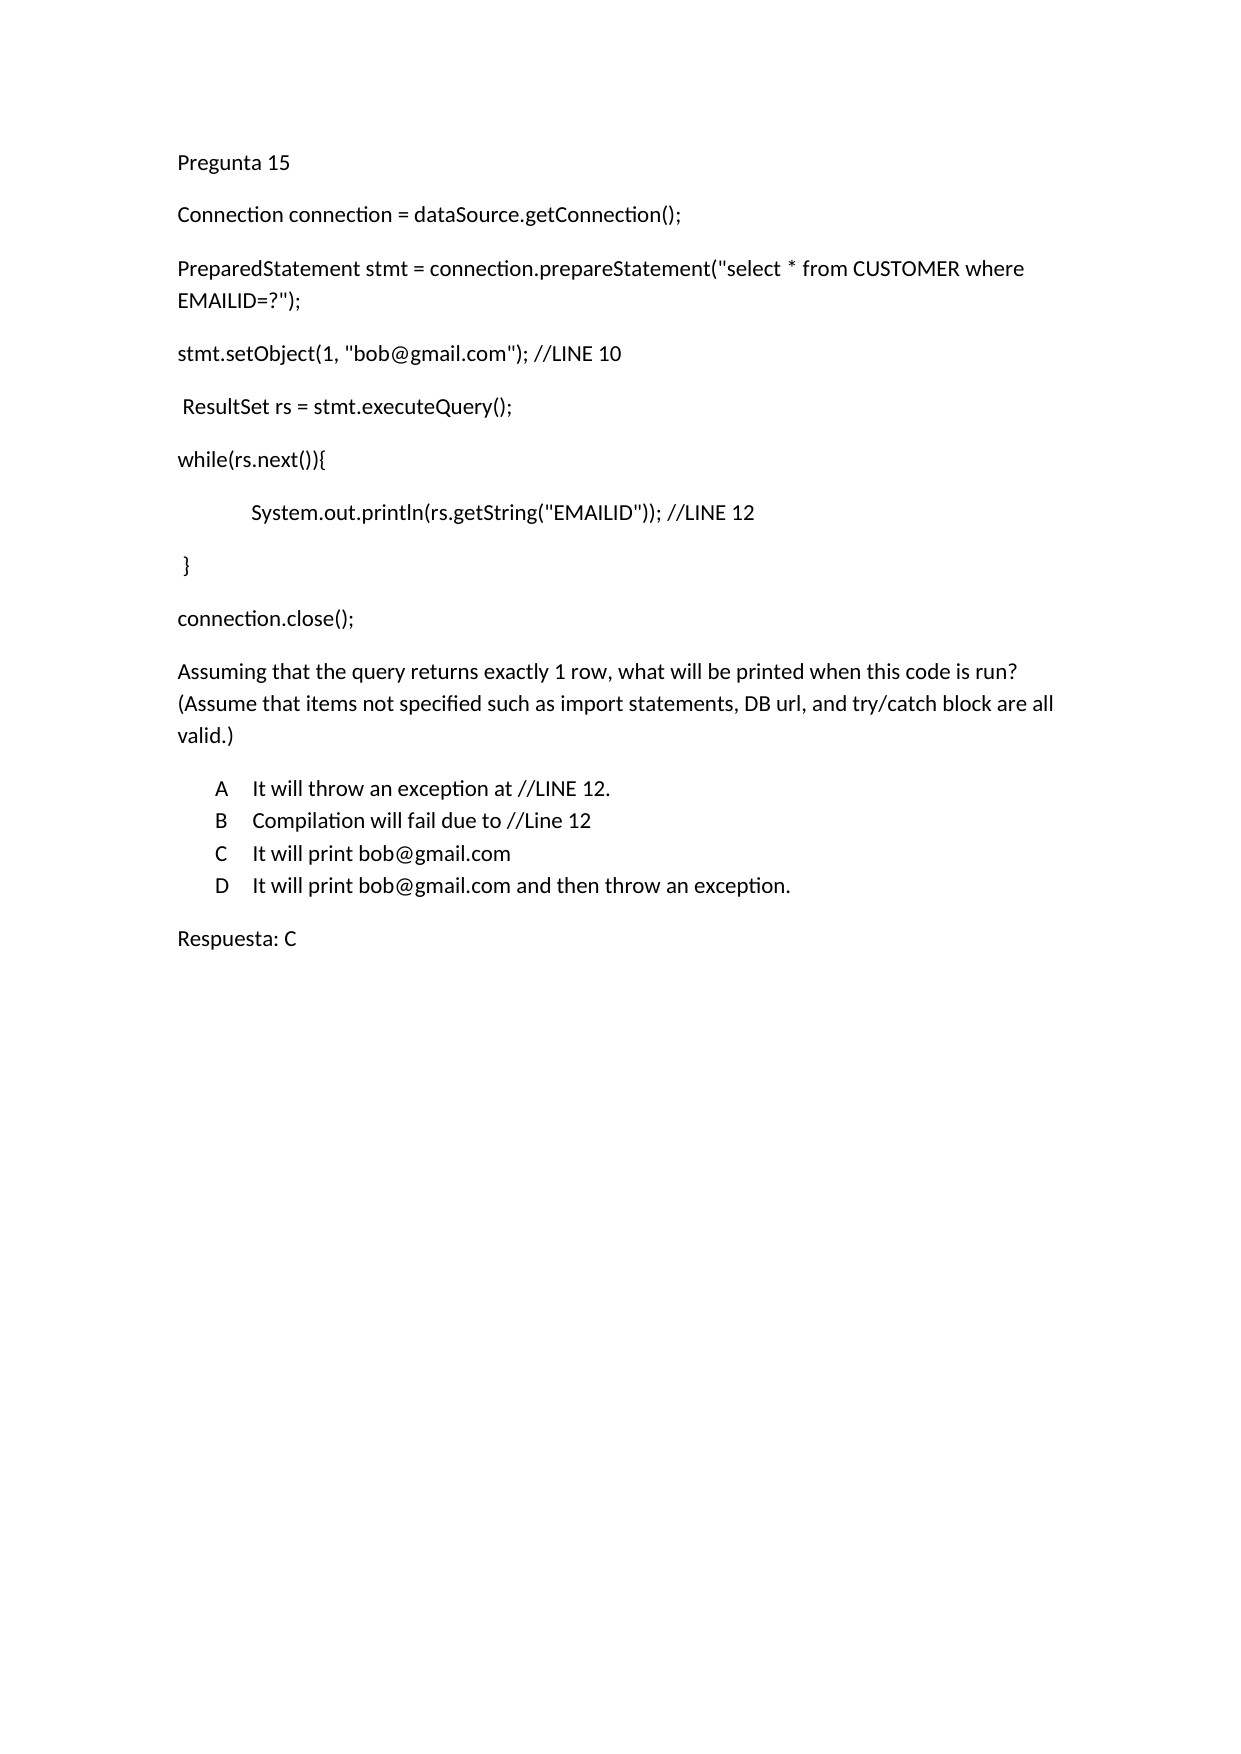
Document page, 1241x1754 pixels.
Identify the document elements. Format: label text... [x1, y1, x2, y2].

list It will print bob@gmail.com [215, 839, 1063, 867]
list It will throw an exception at //LINE 12. [215, 774, 1063, 802]
text System.out.println(rs.getString("EMAILID")); //LINE 12 [177, 498, 1063, 526]
text Connection connection = dataSource.getConnection(); [177, 201, 1063, 229]
list Compilation will fail due to //Line 12 [215, 807, 1063, 834]
text ResultSet rs = stmt.executeQuery(); [177, 392, 1063, 420]
text Pregunta 15 [177, 148, 1063, 176]
text stmt.setObject(1, "bob@gmail.com"); //LINE 10 [177, 339, 1063, 367]
list It will print bob@gmail.com and then throw an exception. [215, 871, 1063, 899]
text Respuesta: C [177, 924, 1063, 952]
text while(rs.next()){ [177, 445, 1063, 473]
text PreparedStatement stmt = connection.prepareStatement("select * from CUSTOMER where EMAILID=?"); [177, 254, 1063, 314]
text connection.close(); [177, 604, 1063, 632]
text Assuming that the query returns exactly 1 row, what will be printed when this code is run? (Assume that items not specified such as import statements, DB url, and try/catch block are all valid.) [177, 657, 1063, 749]
text } [177, 551, 1063, 579]
